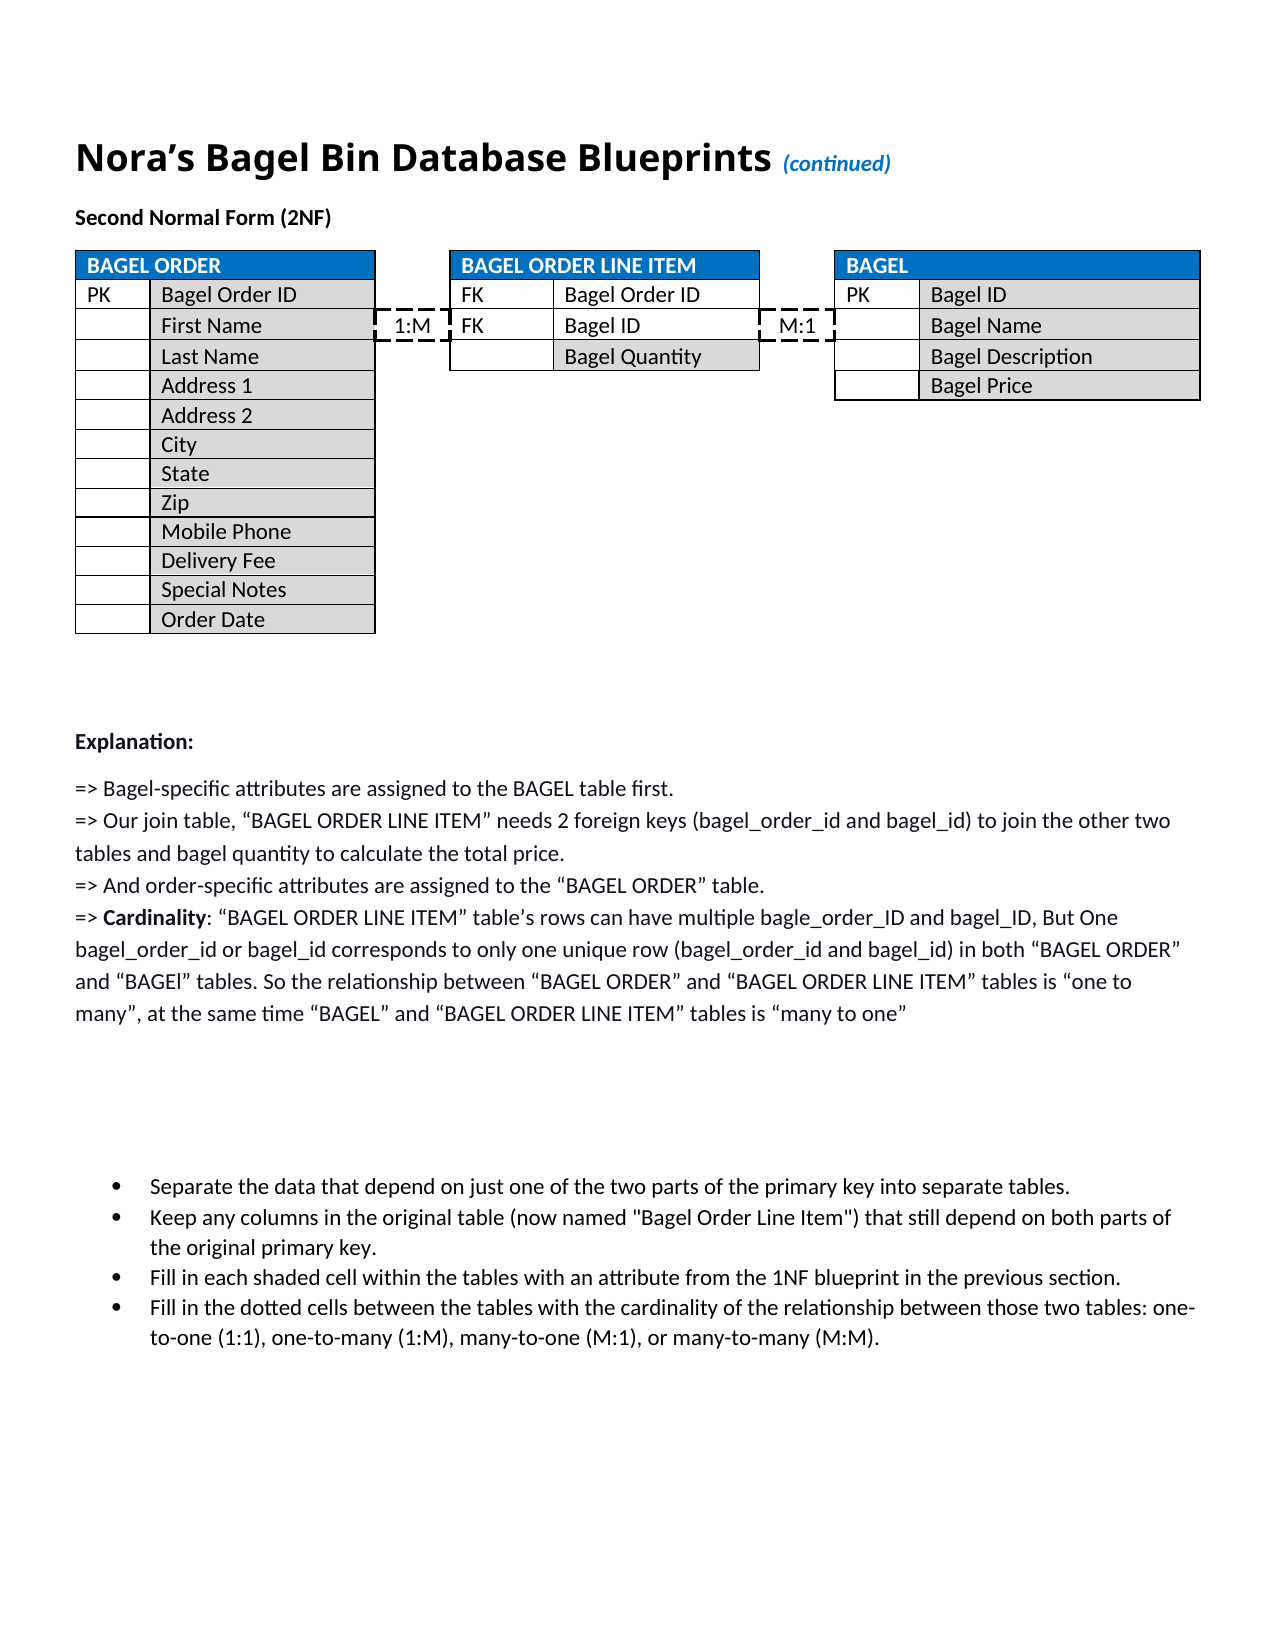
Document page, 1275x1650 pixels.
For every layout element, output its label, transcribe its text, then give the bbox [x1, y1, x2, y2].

table_cell [553, 604, 759, 633]
table_cell Bagel ID [920, 280, 1199, 308]
table_cell [919, 546, 1200, 574]
table_cell Address 2 [151, 400, 374, 429]
table_cell [919, 458, 1200, 487]
table_cell [376, 458, 450, 487]
table_cell [553, 488, 759, 516]
text => Our join table, “BAGEL ORDER LINE ITEM” needs 2 foreign keys (bagel_order_id and bagel_id) to join the other two tables and bagel quantity to calculate the total price. [75, 806, 1200, 867]
table_cell [76, 518, 149, 546]
table_cell [835, 546, 919, 574]
table_cell [76, 340, 149, 370]
table_cell [376, 370, 450, 399]
table_cell [376, 399, 450, 429]
table_cell [553, 575, 759, 604]
list Fill in the dotted cells between the tables with the cardinality of the relationship between those two tables: one-to-one (1:1), one-to-many (1:M), many-to-one (M:1), or many-to-many (M:M). [112, 1293, 1200, 1351]
table_cell Address 1 [151, 371, 374, 399]
list Fill in each shaded cell within the tables with an attribute from the 1NF blueprint in the previous section. [112, 1263, 1200, 1291]
table_cell [450, 429, 553, 458]
table_cell [450, 516, 553, 546]
text Nora’s Bagel Bin Database Blueprints (continued) [75, 131, 1200, 182]
table_cell [376, 429, 450, 458]
table_cell [76, 547, 149, 574]
table_cell Last Name [151, 340, 374, 370]
table_cell [376, 516, 450, 546]
table_header BAGEL [835, 251, 1199, 279]
table_cell [553, 546, 759, 574]
table_cell [553, 399, 759, 429]
table_cell FK [451, 280, 553, 308]
table_cell [76, 371, 149, 399]
table_header [760, 250, 834, 279]
table_cell [919, 429, 1200, 458]
table_cell [760, 604, 835, 633]
text Explanation: [75, 727, 1200, 756]
table_cell [76, 430, 149, 458]
table_cell City [151, 430, 374, 458]
table_cell [760, 575, 835, 604]
table_cell Delivery Fee [151, 547, 374, 574]
table_cell [835, 604, 919, 633]
list Separate the data that depend on just one of the two parts of the primary key into separate tables. [112, 1172, 1200, 1200]
table_cell [919, 604, 1200, 633]
table_cell State [151, 459, 374, 487]
table_cell [760, 399, 835, 429]
table_cell [376, 546, 450, 574]
table_cell [760, 458, 835, 487]
table_cell [553, 371, 759, 399]
table_cell Bagel Name [920, 309, 1199, 339]
table_cell Order Date [151, 605, 374, 633]
table_cell [760, 279, 834, 308]
table_cell [76, 309, 149, 339]
table_cell Mobile Phone [151, 518, 374, 546]
table_cell [553, 429, 759, 458]
table_header BAGEL ORDER [76, 251, 374, 279]
table_cell [835, 340, 919, 370]
table_cell [835, 429, 919, 458]
table_cell Bagel Order ID [151, 280, 374, 308]
table_cell [451, 340, 553, 370]
table_cell [919, 516, 1200, 546]
table_cell [835, 516, 919, 546]
table_cell First Name [151, 309, 375, 339]
table_cell Zip [151, 489, 374, 516]
table_cell PK [76, 280, 149, 308]
table_header BAGEL ORDER LINE ITEM [451, 251, 759, 279]
table_cell [376, 575, 450, 604]
table_cell Bagel Order ID [554, 280, 759, 308]
table_cell [76, 489, 149, 516]
table_cell [760, 516, 835, 546]
table_cell [450, 575, 553, 604]
table_cell PK [835, 280, 919, 308]
table_cell Bagel Description [920, 340, 1199, 370]
table_cell [835, 575, 919, 604]
table_cell Bagel Price [920, 371, 1199, 399]
text => And order-specific attributes are assigned to the “BAGEL ORDER” table. [75, 871, 1200, 899]
table_cell [760, 488, 835, 516]
table_cell [760, 429, 835, 458]
text => Bagel-specific attributes are assigned to the BAGEL table first. [75, 774, 1200, 802]
table_cell [553, 458, 759, 487]
table_cell [376, 279, 449, 308]
table_cell [836, 371, 918, 399]
table_cell [76, 576, 149, 604]
table_cell [835, 488, 919, 516]
table_cell [919, 401, 1200, 429]
table_cell [835, 401, 919, 429]
table_cell M:1 [760, 308, 835, 339]
table_cell [450, 399, 553, 429]
table_cell [835, 309, 919, 339]
table_cell [553, 516, 759, 546]
table_cell 1:M [375, 308, 450, 339]
table_header [376, 250, 449, 279]
table_cell [450, 604, 553, 633]
table_cell FK [450, 309, 553, 339]
table_cell [760, 370, 834, 399]
table_cell [760, 339, 834, 370]
table_cell [919, 488, 1200, 516]
table_cell [760, 546, 835, 574]
table_cell [76, 605, 149, 633]
table_cell [450, 488, 553, 516]
table_cell Bagel Quantity [554, 340, 759, 370]
table_cell Special Notes [151, 576, 374, 604]
table_cell Bagel ID [554, 309, 759, 339]
text Second Normal Form (2NF) [75, 203, 1200, 231]
text => Cardinality: “BAGEL ORDER LINE ITEM” table’s rows can have multiple bagle_order_ID and bagel_ID, But One bagel_order_id or bagel_id corresponds to only one unique row (bagel_order_id and bagel_id) in both “BAGEL ORDER” and “BAGEl” tables. So the relationship between “BAGEL ORDER” and “BAGEL ORDER LINE ITEM” tables is “one to many”, at the same time “BAGEL” and “BAGEL ORDER LINE ITEM” tables is “many to one” [75, 903, 1200, 1028]
table_cell [919, 575, 1200, 604]
table_cell [376, 488, 450, 516]
table_cell [76, 459, 149, 487]
table_cell [376, 339, 449, 370]
table_cell [450, 546, 553, 574]
table_cell [376, 604, 450, 633]
list Keep any columns in the original table (now named "Bagel Order Line Item") that still depend on both parts of the original primary key. [112, 1203, 1200, 1261]
table_cell [835, 458, 919, 487]
table_cell [450, 371, 553, 399]
table_cell [450, 458, 553, 487]
table_cell [76, 400, 149, 429]
